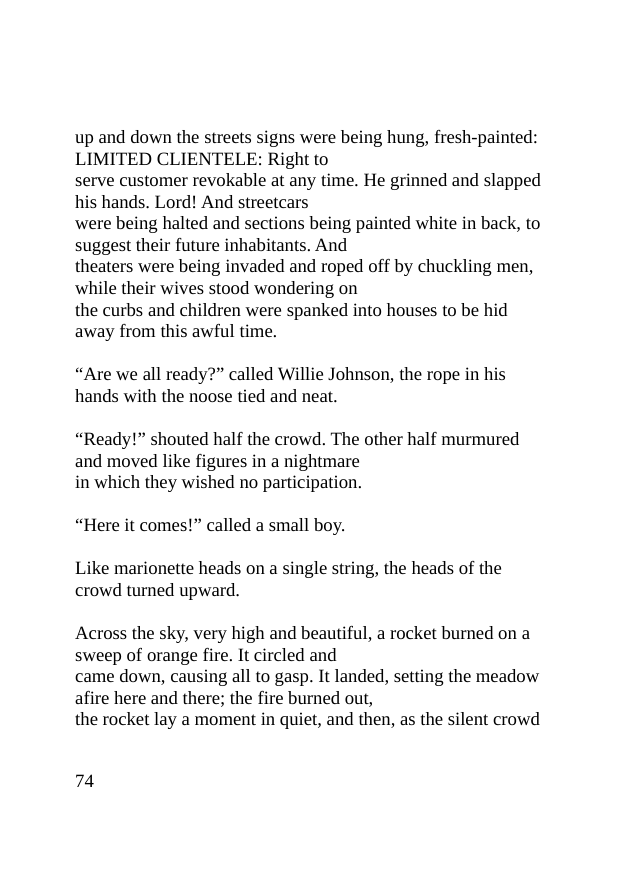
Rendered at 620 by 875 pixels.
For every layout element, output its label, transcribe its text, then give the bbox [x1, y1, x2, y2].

text up and down the streets signs were being hung, fresh-painted: LIMITED CLIENTELE: Right to serve customer revokable at any time. He grinned and slapped his hands. Lord! And streetcars were being halted and sections being painted white in back, to suggest their future inhabitants. And theaters were being invaded and roped off by chuckling men, while their wives stood wondering on the curbs and children were spanked into houses to be hid away from this awful time. “Are we all ready?” called Willie Johnson, the rope in his hands with the noose tied and neat. “Ready!” shouted half the crowd. The other half murmured and moved like figures in a nightmare in which they wished no participation. “Here it comes!” called a small boy. Like marionette heads on a single string, the heads of the crowd turned upward. Across the sky, very high and beautiful, a rocket burned on a sweep of orange fire. It circled and came down, causing all to gasp. It landed, setting the meadow afire here and there; the fire burned out, the rocket lay a moment in quiet, and then, as the silent crowd [75, 126, 544, 730]
